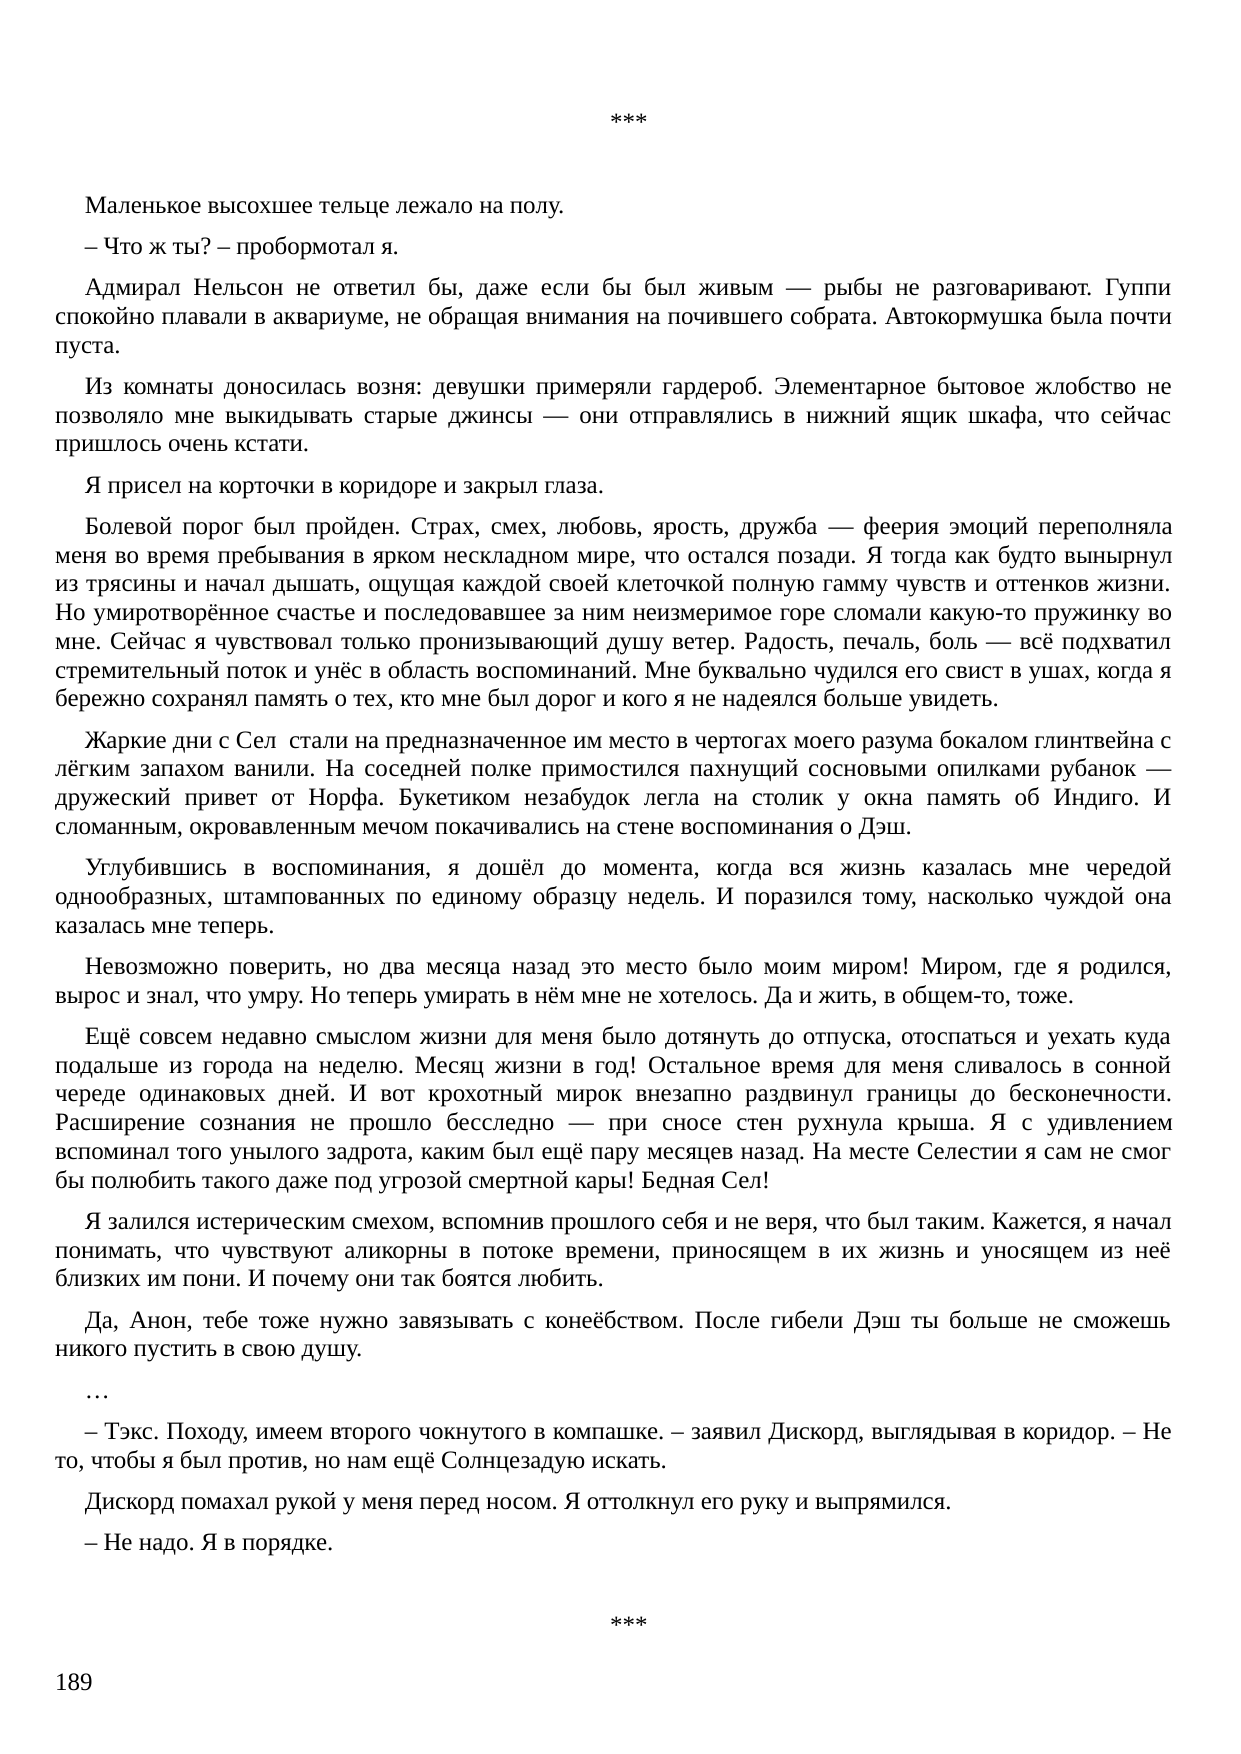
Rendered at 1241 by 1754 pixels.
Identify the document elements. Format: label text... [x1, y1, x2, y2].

text Маленькое высохшее тельце лежало на полу. [55, 190, 1173, 218]
text *** [55, 1610, 1173, 1638]
text – Тэкс. Походу, имеем второго чокнутого в компашке. – заявил Дискорд, выглядывая в коридор. – Не то, чтобы я был против, но нам ещё Солнцезадую искать. [55, 1416, 1173, 1473]
text … [55, 1375, 1173, 1403]
text – Что ж ты? – пробормотал я. [55, 231, 1173, 260]
text *** [55, 107, 1173, 136]
text Болевой порог был пройден. Страх, смех, любовь, ярость, дружба — феерия эмоций переполняла меня во время пребывания в ярком нескладном мире, что остался позади. Я тогда как будто вынырнул из трясины и начал дышать, ощущая каждой своей клеточкой полную гамму чувств и оттенков жизни. Но умиротворённое счастье и последовавшее за ним неизмеримое горе сломали какую-то пружинку во мне. Сейчас я чувствовал только пронизывающий душу ветер. Радость, печаль, боль — всё подхватил стремительный поток и унёс в область воспоминаний. Мне буквально чудился его свист в ушах, когда я бережно сохранял память о тех, кто мне был дорог и кого я не надеялся больше увидеть. [55, 511, 1173, 712]
text – Не надо. Я в порядке. [55, 1527, 1173, 1556]
text Дискорд помахал рукой у меня перед носом. Я оттолкнул его руку и выпрямился. [55, 1486, 1173, 1515]
text Я залился истерическим смехом, вспомнив прошлого себя и не веря, что был таким. Кажется, я начал понимать, что чувствуют аликорны в потоке времени, приносящем в их жизнь и уносящем из неё близких им пони. И почему они так боятся любить. [55, 1206, 1173, 1292]
text Углубившись в воспоминания, я дошёл до момента, когда вся жизнь казалась мне чередой однообразных, штампованных по единому образцу недель. И поразился тому, насколько чуждой она казалась мне теперь. [55, 852, 1173, 938]
text Адмирал Нельсон не ответил бы, даже если бы был живым — рыбы не разговаривают. Гуппи спокойно плавали в аквариуме, не обращая внимания на почившего собрата. Автокормушка была почти пуста. [55, 272, 1173, 358]
text Ещё совсем недавно смыслом жизни для меня было дотянуть до отпуска, отоспаться и уехать куда подальше из города на неделю. Месяц жизни в год! Остальное время для меня сливалось в сонной череде одинаковых дней. И вот крохотный мирок внезапно раздвинул границы до бесконечности. Расширение сознания не прошло бесследно — при сносе стен рухнула крыша. Я с удивлением вспоминал того унылого задрота, каким был ещё пару месяцев назад. На месте Селестии я сам не смог бы полюбить такого даже под угрозой смертной кары! Бедная Сел! [55, 1021, 1173, 1193]
text Да, Анон, тебе тоже нужно завязывать с конеёбством. После гибели Дэш ты больше не сможешь никого пустить в свою душу. [55, 1305, 1173, 1362]
text Из комнаты доносилась возня: девушки примеряли гардероб. Элементарное бытовое жлобство не позволяло мне выкидывать старые джинсы — они отправлялись в нижний ящик шкафа, что сейчас пришлось очень кстати. [55, 371, 1173, 457]
text Жаркие дни с Сел стали на предназначенное им место в чертогах моего разума бокалом глинтвейна с лёгким запахом ванили. На соседней полке примостился пахнущий сосновыми опилками рубанок — дружеский привет от Норфа. Букетиком незабудок легла на столик у окна память об Индиго. И сломанным, окровавленным мечом покачивались на стене воспоминания о Дэш. [55, 725, 1173, 840]
text Я присел на корточки в коридоре и закрыл глаза. [55, 470, 1173, 498]
text Невозможно поверить, но два месяца назад это место было моим миром! Миром, где я родился, вырос и знал, что умру. Но теперь умирать в нём мне не хотелось. Да и жить, в общем-то, тоже. [55, 951, 1173, 1008]
